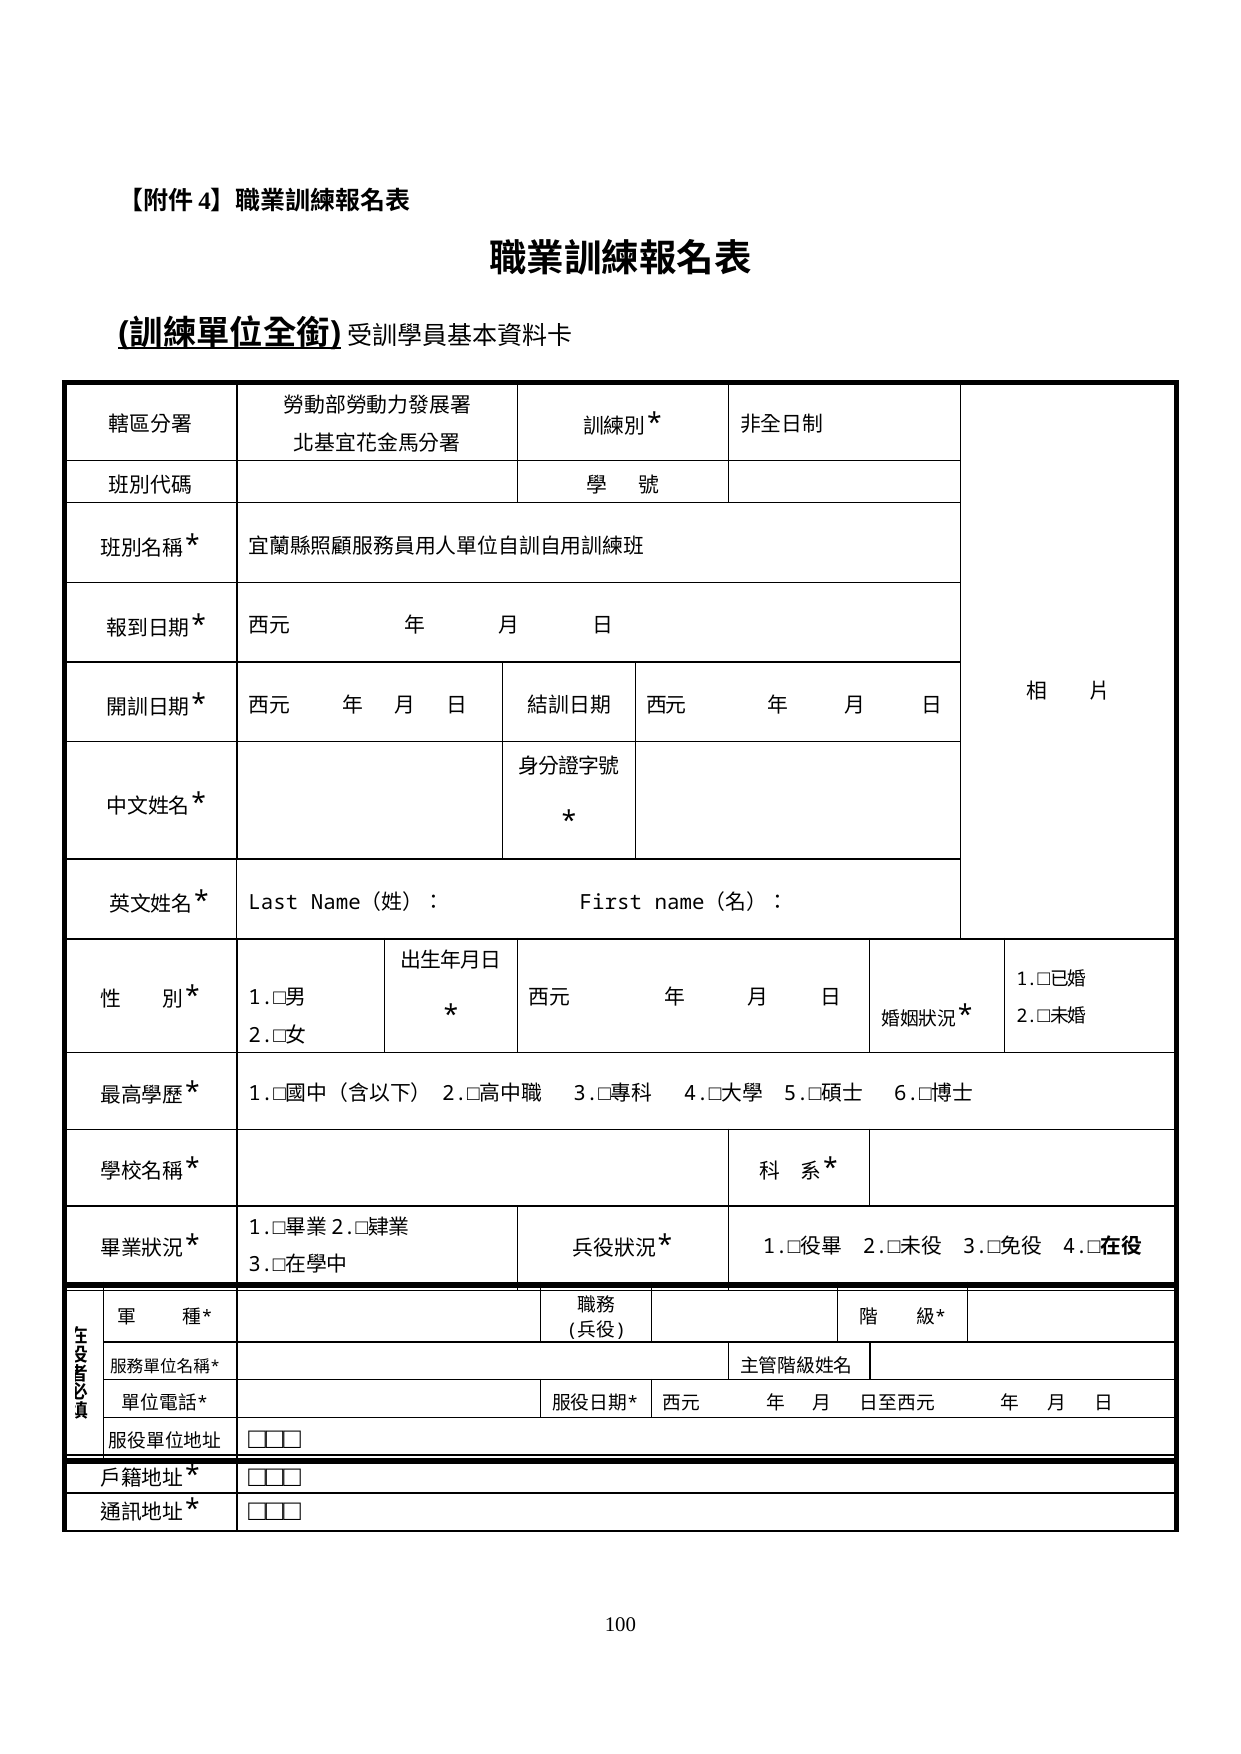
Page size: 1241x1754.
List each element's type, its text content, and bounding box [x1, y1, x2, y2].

table_cell 結訓日期 [503, 663, 635, 741]
table_cell 1.□國中（含以下） 2.□高中職 3.□專科 4.□大學 5.□碩士 6.□博士 [238, 1053, 1174, 1128]
table_cell 階 級* [838, 1291, 967, 1341]
table_header 轄區分署 [67, 385, 236, 460]
table_cell 中文姓名* [67, 742, 236, 858]
table_cell 主管階級姓名 [729, 1343, 869, 1379]
table_cell [238, 742, 502, 858]
table_cell 報到日期* [67, 583, 236, 661]
table_cell [238, 461, 517, 502]
table_cell 服役單位地址 [104, 1418, 236, 1454]
table_cell □□□ [238, 1418, 1174, 1454]
table_cell 西元 年 月 日 [238, 663, 502, 741]
table_cell [238, 1343, 728, 1379]
table_cell 英文姓名* [67, 860, 236, 938]
table_cell 學 號 [518, 461, 728, 502]
text 職業訓練報名表 [118, 217, 1122, 292]
table_cell 開訓日期* [67, 663, 236, 741]
table_cell 西元 年 月 日 [636, 663, 960, 741]
table_cell Last Name（姓）： First name（名）： [237, 860, 960, 938]
text (訓練單位全銜) 受訓學員基本資料卡 [118, 292, 1122, 367]
table_cell 西元 年 月 日 [238, 583, 960, 661]
table_cell 身分證字號* [503, 742, 635, 858]
table_cell [636, 742, 960, 858]
table_cell 班別代碼 [67, 461, 236, 502]
table_cell [870, 1130, 1174, 1205]
table_cell 戶籍地址* [67, 1464, 236, 1492]
table_cell 職務 (兵役) [541, 1291, 651, 1341]
table_cell 班別名稱* [67, 503, 236, 582]
table_cell □□□ [238, 1494, 1174, 1530]
table_cell [238, 1380, 540, 1417]
table_cell 學校名稱* [67, 1130, 236, 1205]
table_header 訓練別* [518, 385, 728, 460]
table_cell 最高學歷* [67, 1053, 236, 1128]
table_cell 軍 種* [104, 1291, 236, 1341]
table_cell 1.□男 2.□女 [238, 940, 384, 1052]
table_cell 宜蘭縣照顧服務員用人單位自訓自用訓練班 [238, 503, 960, 582]
table_cell 兵役狀況* [518, 1207, 728, 1282]
table_cell 西元 年 月 日 [518, 940, 869, 1052]
table_cell 畢業狀況* [67, 1207, 236, 1282]
table_cell [968, 1291, 1174, 1341]
table_cell [238, 1291, 540, 1341]
table_header 勞動部勞動力發展署 北基宜花金馬分署 [238, 385, 517, 460]
table_cell [871, 1343, 1174, 1379]
subtitle 【附件4】職業訓練報名表 [118, 180, 1122, 217]
table_cell 性 別* [67, 940, 236, 1052]
table_cell □□□ [238, 1464, 1174, 1492]
table_header 相 片 [961, 385, 1174, 938]
table_cell 出生年月日* [385, 940, 517, 1052]
table_header 非全日制 [729, 385, 960, 460]
table_cell 服務單位名稱* [104, 1343, 236, 1379]
table_cell [729, 461, 960, 502]
table_cell 單位電話* [104, 1380, 236, 1417]
table_cell 在役者必填 [67, 1291, 103, 1454]
table_cell 婚姻狀況* [870, 940, 1004, 1052]
table_cell 1.□已婚 2.□未婚 [1005, 940, 1174, 1052]
table_cell 科 系* [729, 1130, 869, 1205]
table_cell 通訊地址* [67, 1494, 236, 1530]
table_cell 西元 年 月 日至西元 年 月 日 [652, 1380, 1174, 1417]
table_cell 服役日期* [541, 1380, 651, 1417]
table_cell [652, 1291, 837, 1341]
table_cell [238, 1130, 728, 1205]
table_cell 1.□畢業2.□肄業 3.□在學中 [238, 1207, 517, 1282]
table_cell 1.□役畢 2.□未役 3.□免役 4.□在役 [729, 1207, 1174, 1282]
